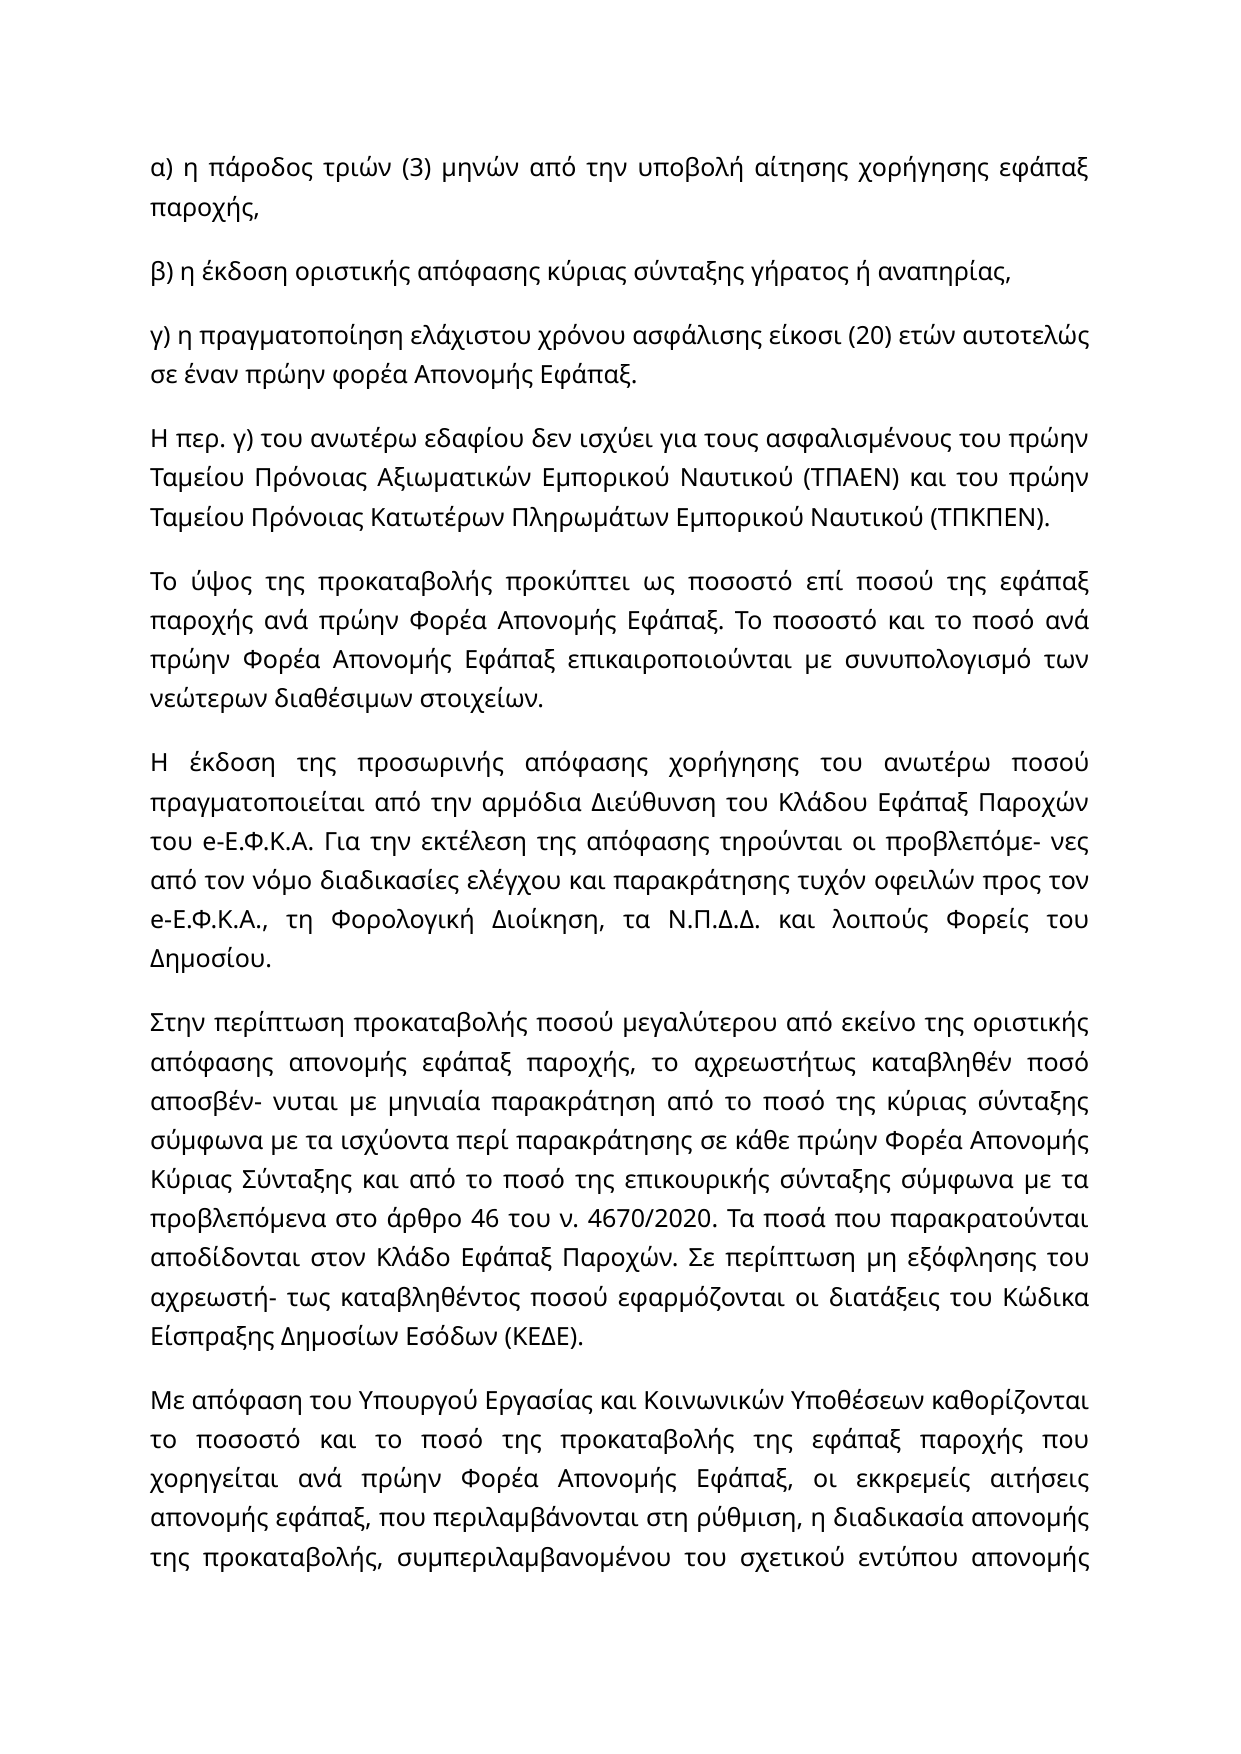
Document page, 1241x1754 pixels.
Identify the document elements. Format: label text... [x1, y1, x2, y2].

text β) η έκδοση οριστικής απόφασης κύριας σύνταξης γήρατος ή αναπηρίας, [150, 253, 1090, 287]
text Η έκδοση της προσωρινής απόφασης χορήγησης του ανωτέρω ποσού πραγματοποιείται από την αρμόδια Διεύθυνση του Κλάδου Εφάπαξ Παροχών του e-Ε.Φ.Κ.Α. Για την εκτέλεση της απόφασης τηρούνται οι προβλεπόμε- νες από τον νόμο διαδικασίες ελέγχου και παρακράτησης τυχόν οφειλών προς τον e-Ε.Φ.Κ.Α., τη Φορολογική Διοίκηση, τα Ν.Π.Δ.Δ. και λοιπούς Φορείς του Δημοσίου. [150, 745, 1090, 975]
text α) η πάροδος τριών (3) μηνών από την υποβολή αίτησης χορήγησης εφάπαξ παροχής, [150, 150, 1090, 223]
text Το ύψος της προκαταβολής προκύπτει ως ποσοστό επί ποσού της εφάπαξ παροχής ανά πρώην Φορέα Απονομής Εφάπαξ. Το ποσοστό και το ποσό ανά πρώην Φορέα Απονομής Εφάπαξ επικαιροποιούνται με συνυπολογισμό των νεώτερων διαθέσιμων στοιχείων. [150, 563, 1090, 715]
text Η περ. γ) του ανωτέρω εδαφίου δεν ισχύει για τους ασφαλισμένους του πρώην Ταμείου Πρόνοιας Αξιωματικών Εμπορικού Ναυτικού (ΤΠΑΕΝ) και του πρώην Ταμείου Πρόνοιας Κατωτέρων Πληρωμάτων Εμπορικού Ναυτικού (ΤΠΚΠΕΝ). [150, 421, 1090, 533]
text Με απόφαση του Υπουργού Εργασίας και Κοινωνικών Υποθέσεων καθορίζονται το ποσοστό και το ποσό της προκαταβολής της εφάπαξ παροχής που χορηγείται ανά πρώην Φορέα Απονομής Εφάπαξ, οι εκκρεμείς αιτήσεις απονομής εφάπαξ, που περιλαμβάνονται στη ρύθμιση, η διαδικασία απονομής της προκαταβολής, συμπεριλαμβανομένου του σχετικού εντύπου απονομής [150, 1382, 1090, 1573]
text Στην περίπτωση προκαταβολής ποσού μεγαλύτερου από εκείνο της οριστικής απόφασης απονομής εφάπαξ παροχής, το αχρεωστήτως καταβληθέν ποσό αποσβέν- νυται με μηνιαία παρακράτηση από το ποσό της κύριας σύνταξης σύμφωνα με τα ισχύοντα περί παρακράτησης σε κάθε πρώην Φορέα Απονομής Κύριας Σύνταξης και από το ποσό της επικουρικής σύνταξης σύμφωνα με τα προβλεπόμενα στο άρθρο 46 του ν. 4670/2020. Τα ποσά που παρακρατούνται αποδίδονται στον Κλάδο Εφάπαξ Παροχών. Σε περίπτωση μη εξόφλησης του αχρεωστή- τως καταβληθέντος ποσού εφαρμόζονται οι διατάξεις του Κώδικα Είσπραξης Δημοσίων Εσόδων (ΚΕΔΕ). [150, 1005, 1090, 1352]
text γ) η πραγματοποίηση ελάχιστου χρόνου ασφάλισης είκοσι (20) ετών αυτοτελώς σε έναν πρώην φορέα Απονομής Εφάπαξ. [150, 317, 1090, 391]
